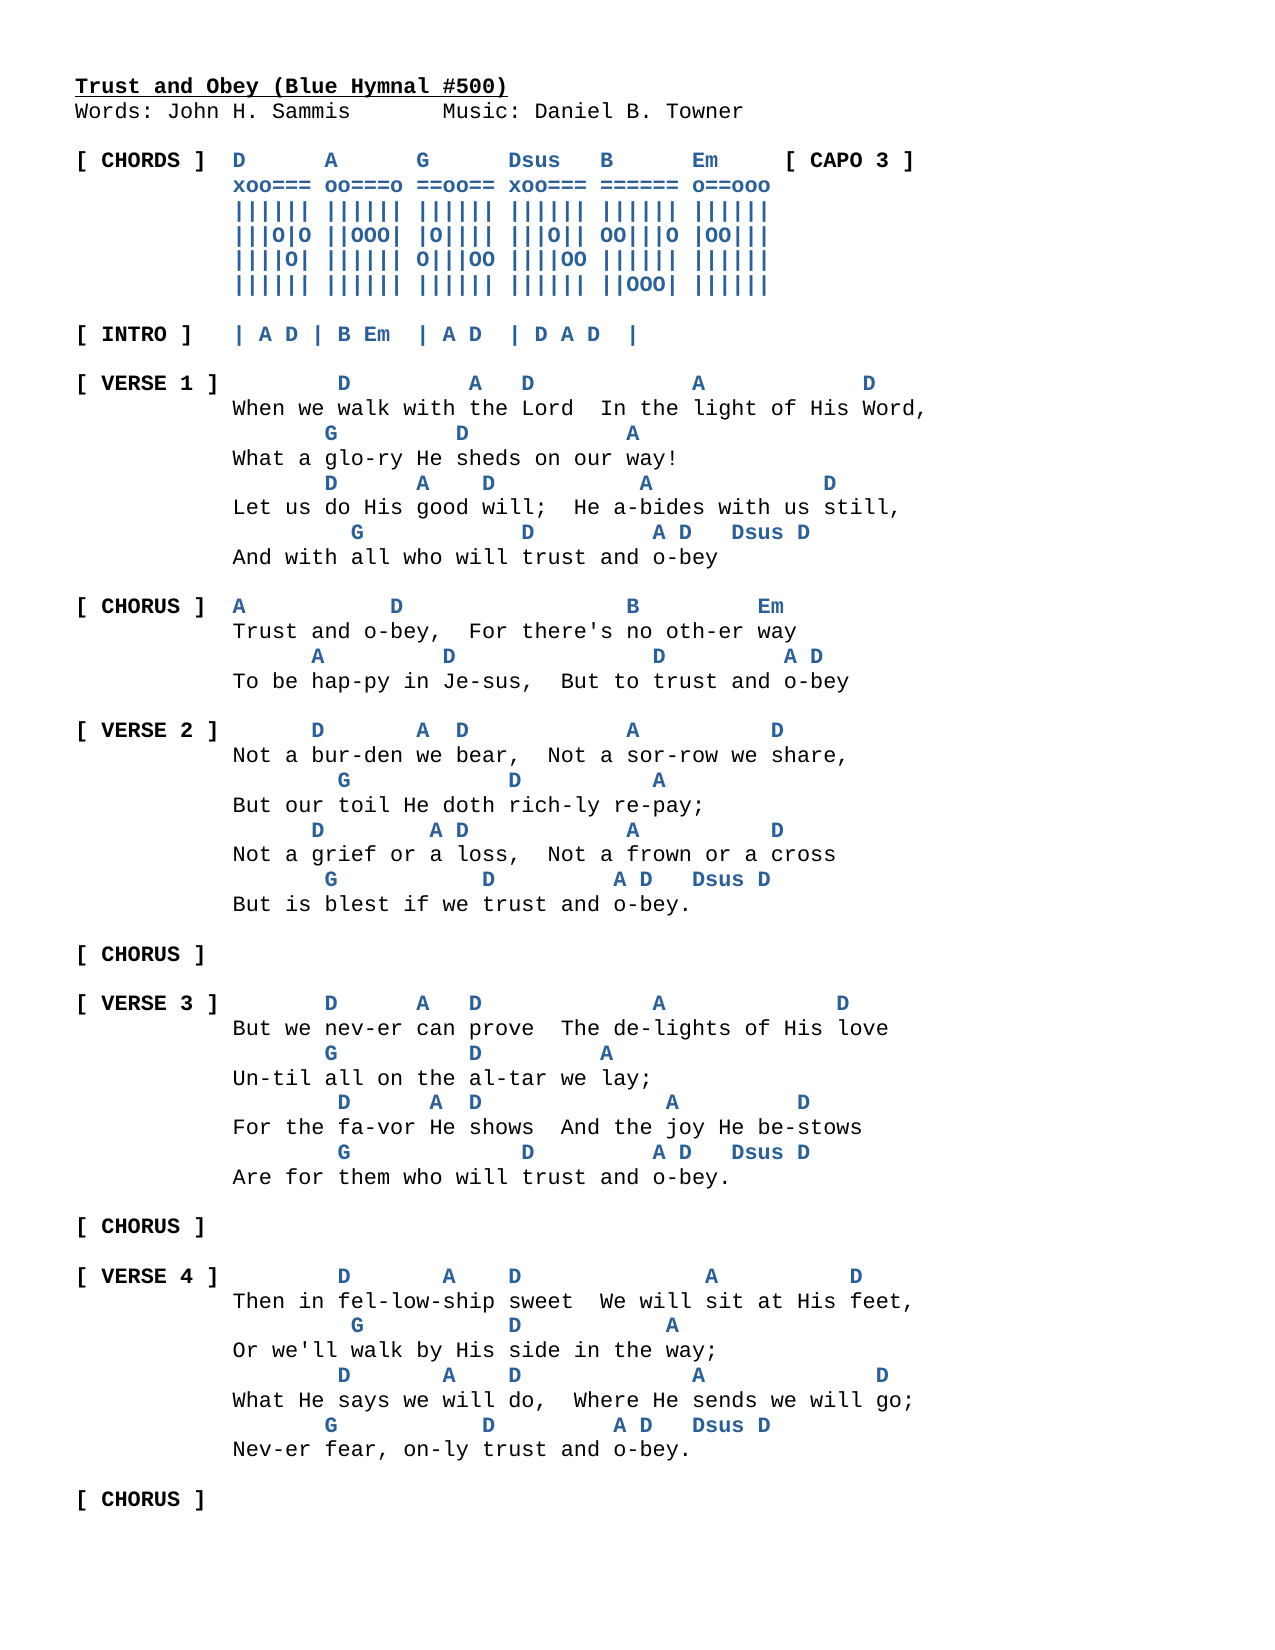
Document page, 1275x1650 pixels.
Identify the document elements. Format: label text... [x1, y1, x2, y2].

text Trust and Obey (Blue Hymnal #500) [75, 75, 1200, 100]
text |||||| |||||| |||||| |||||| |||||| |||||| [75, 199, 1200, 224]
text Words: John H. Sammis Music: Daniel B. Towner [75, 100, 1200, 124]
text Then in fel-low-ship sweet We will sit at His feet, [75, 1290, 1200, 1314]
text Let us do His good will; He a-bides with us still, [75, 496, 1200, 521]
text Un-til all on the al-tar we lay; [75, 1067, 1200, 1091]
text Trust and o-bey, For there's no oth-er way [75, 620, 1200, 645]
text ||||O| |||||| O|||OO ||||OO |||||| |||||| [75, 248, 1200, 273]
text Are for them who will trust and o-bey. [75, 1166, 1200, 1191]
text G D A [75, 1042, 1200, 1067]
text G D A D Dsus D [75, 1414, 1200, 1438]
text [ VERSE 2 ] D A D A D [75, 719, 1200, 744]
text [ CHORUS ] [75, 1215, 1200, 1240]
text [ CHORUS ] [75, 943, 1200, 967]
text To be hap-py in Je-sus, But to trust and o-bey [75, 670, 1200, 695]
text [ VERSE 4 ] D A D A D [75, 1265, 1200, 1290]
text [ VERSE 3 ] D A D A D [75, 992, 1200, 1017]
text G D A [75, 1314, 1200, 1339]
text G D A [75, 422, 1200, 447]
text When we walk with the Lord In the light of His Word, [75, 397, 1200, 422]
text D A D A D [75, 472, 1200, 496]
text D A D A D [75, 1364, 1200, 1389]
text G D A D Dsus D [75, 521, 1200, 546]
text xoo=== oo===o ==oo== xoo=== ====== o==ooo [75, 174, 1200, 199]
text But we nev-er can prove The de-lights of His love [75, 1017, 1200, 1042]
text But our toil He doth rich-ly re-pay; [75, 794, 1200, 819]
text [ CHORUS ] A D B Em [75, 596, 1200, 620]
text G D A D Dsus D [75, 868, 1200, 893]
text D A D A D [75, 819, 1200, 843]
text [ CHORUS ] [75, 1488, 1200, 1513]
text Or we'll walk by His side in the way; [75, 1339, 1200, 1364]
text [ INTRO ] | A D | B Em | A D | D A D | [75, 323, 1200, 348]
text Nev-er fear, on-ly trust and o-bey. [75, 1438, 1200, 1463]
text [ VERSE 1 ] D A D A D [75, 372, 1200, 397]
text But is blest if we trust and o-bey. [75, 893, 1200, 918]
text Not a bur-den we bear, Not a sor-row we share, [75, 744, 1200, 769]
text What a glo-ry He sheds on our way! [75, 447, 1200, 472]
text D A D A D [75, 1091, 1200, 1116]
text For the fa-vor He shows And the joy He be-stows [75, 1116, 1200, 1141]
text [ CHORDS ] D A G Dsus B Em [ CAPO 3 ] [75, 149, 1200, 174]
text G D A [75, 769, 1200, 794]
text And with all who will trust and o-bey [75, 546, 1200, 571]
text G D A D Dsus D [75, 1141, 1200, 1166]
text |||||| |||||| |||||| |||||| ||OOO| |||||| [75, 273, 1200, 323]
text What He says we will do, Where He sends we will go; [75, 1389, 1200, 1414]
text Not a grief or a loss, Not a frown or a cross [75, 843, 1200, 868]
text |||O|O ||OOO| |O|||| |||O|| OO|||O |OO||| [75, 224, 1200, 248]
text A D D A D [75, 645, 1200, 670]
